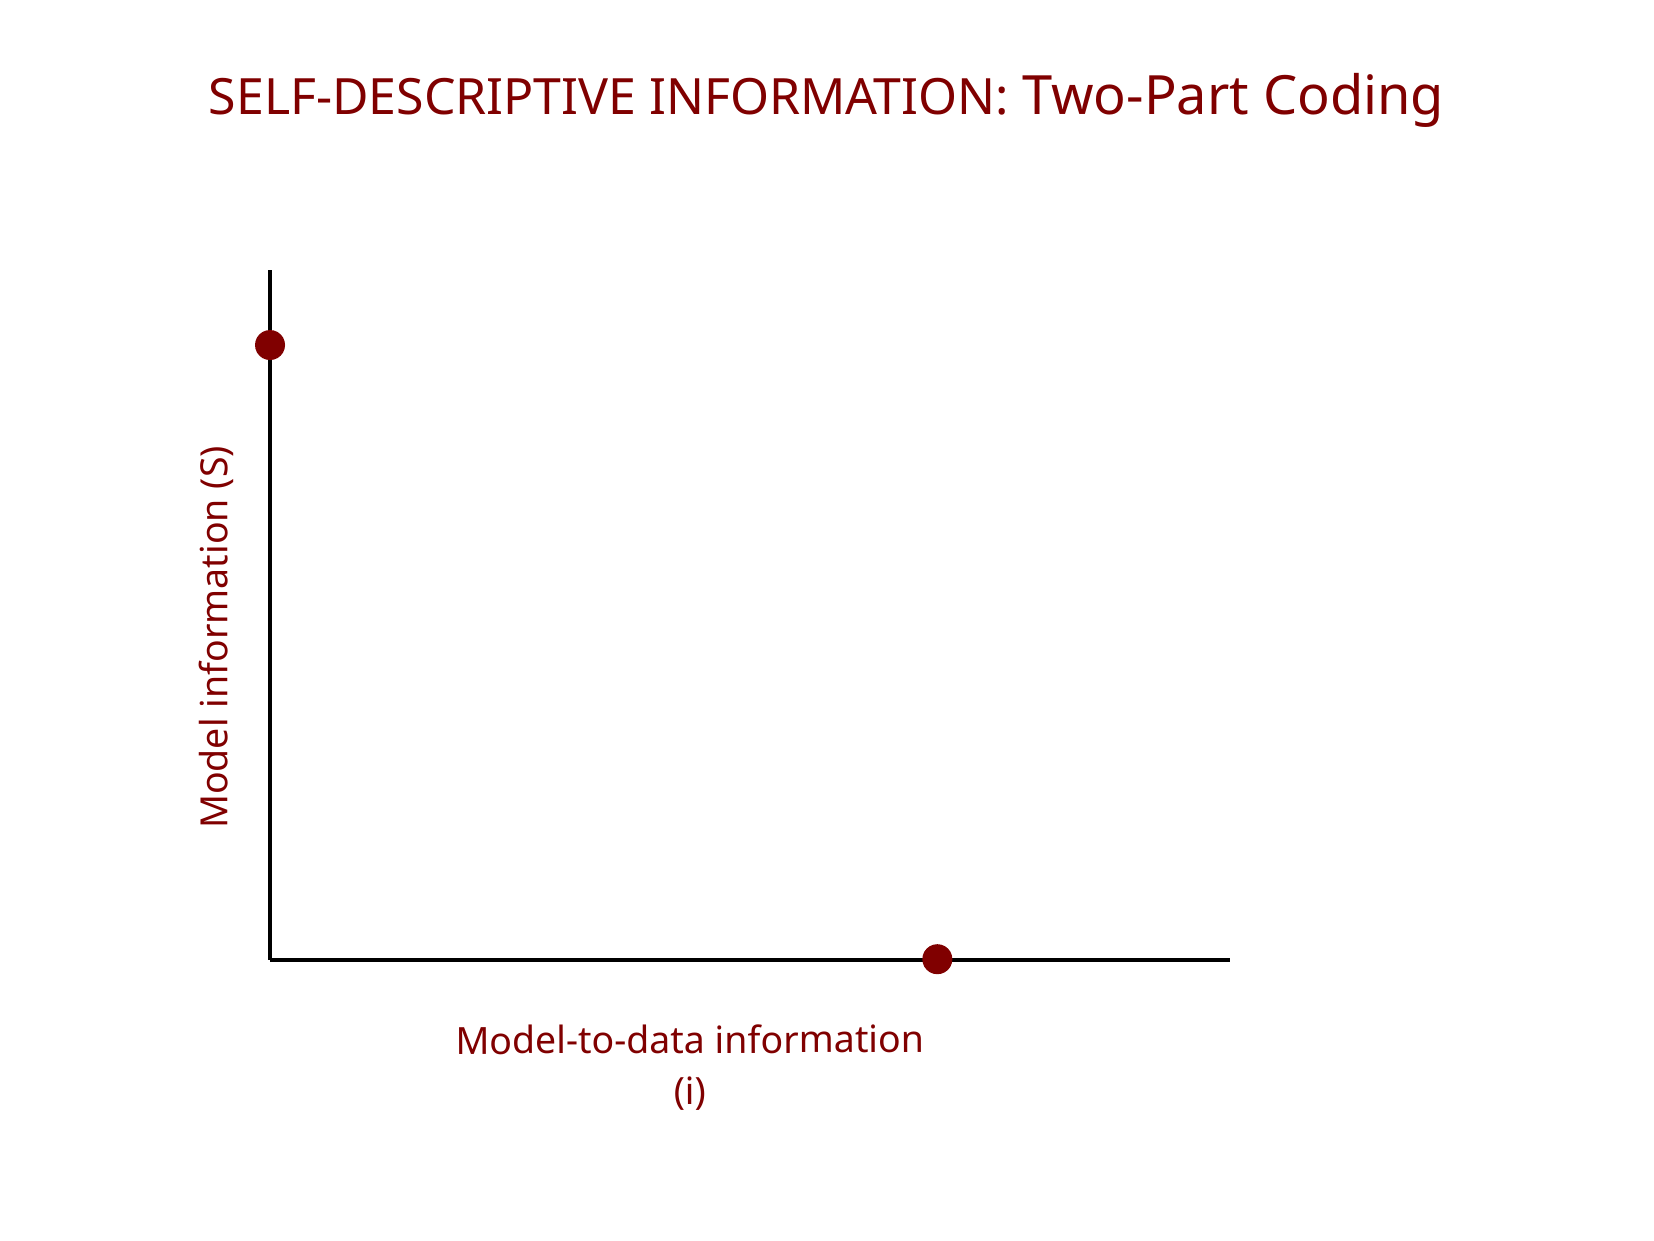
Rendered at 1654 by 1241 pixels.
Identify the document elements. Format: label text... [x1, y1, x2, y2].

text_box [255, 330, 286, 361]
text_box Model information (S) [180, 420, 239, 856]
text_box [922, 944, 953, 975]
text_box Model-to-data information (i) [434, 1004, 946, 1065]
title [82, 65, 1571, 122]
